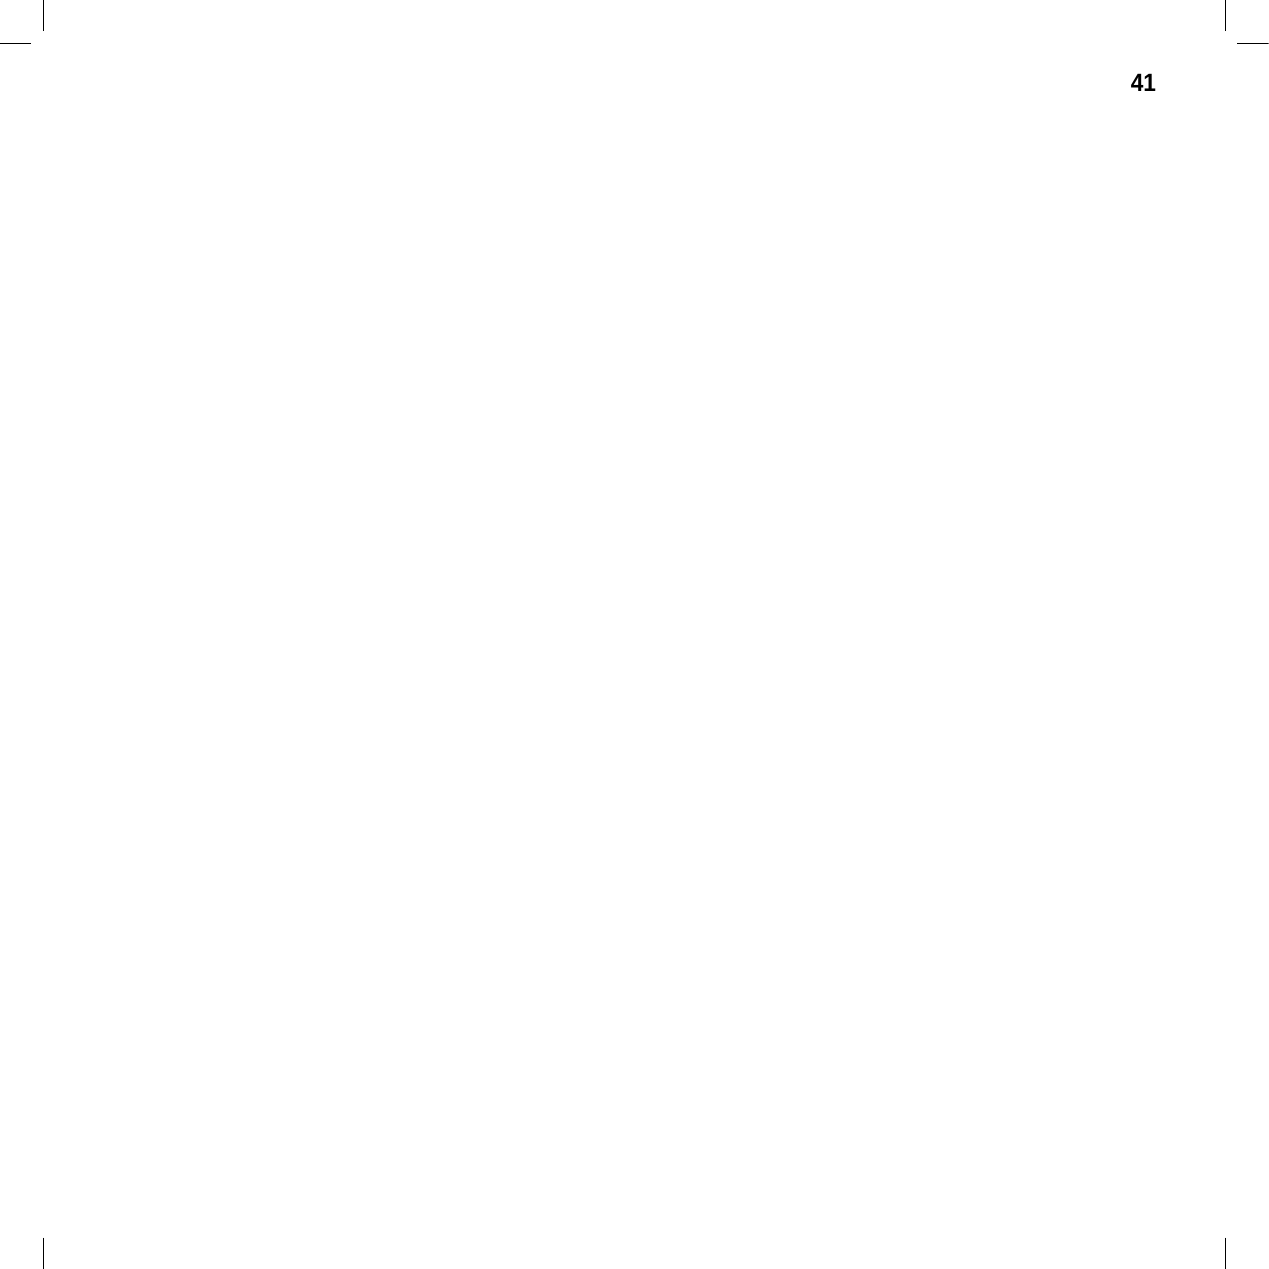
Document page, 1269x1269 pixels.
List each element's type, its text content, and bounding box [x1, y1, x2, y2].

text 41 [0, 68, 1156, 96]
